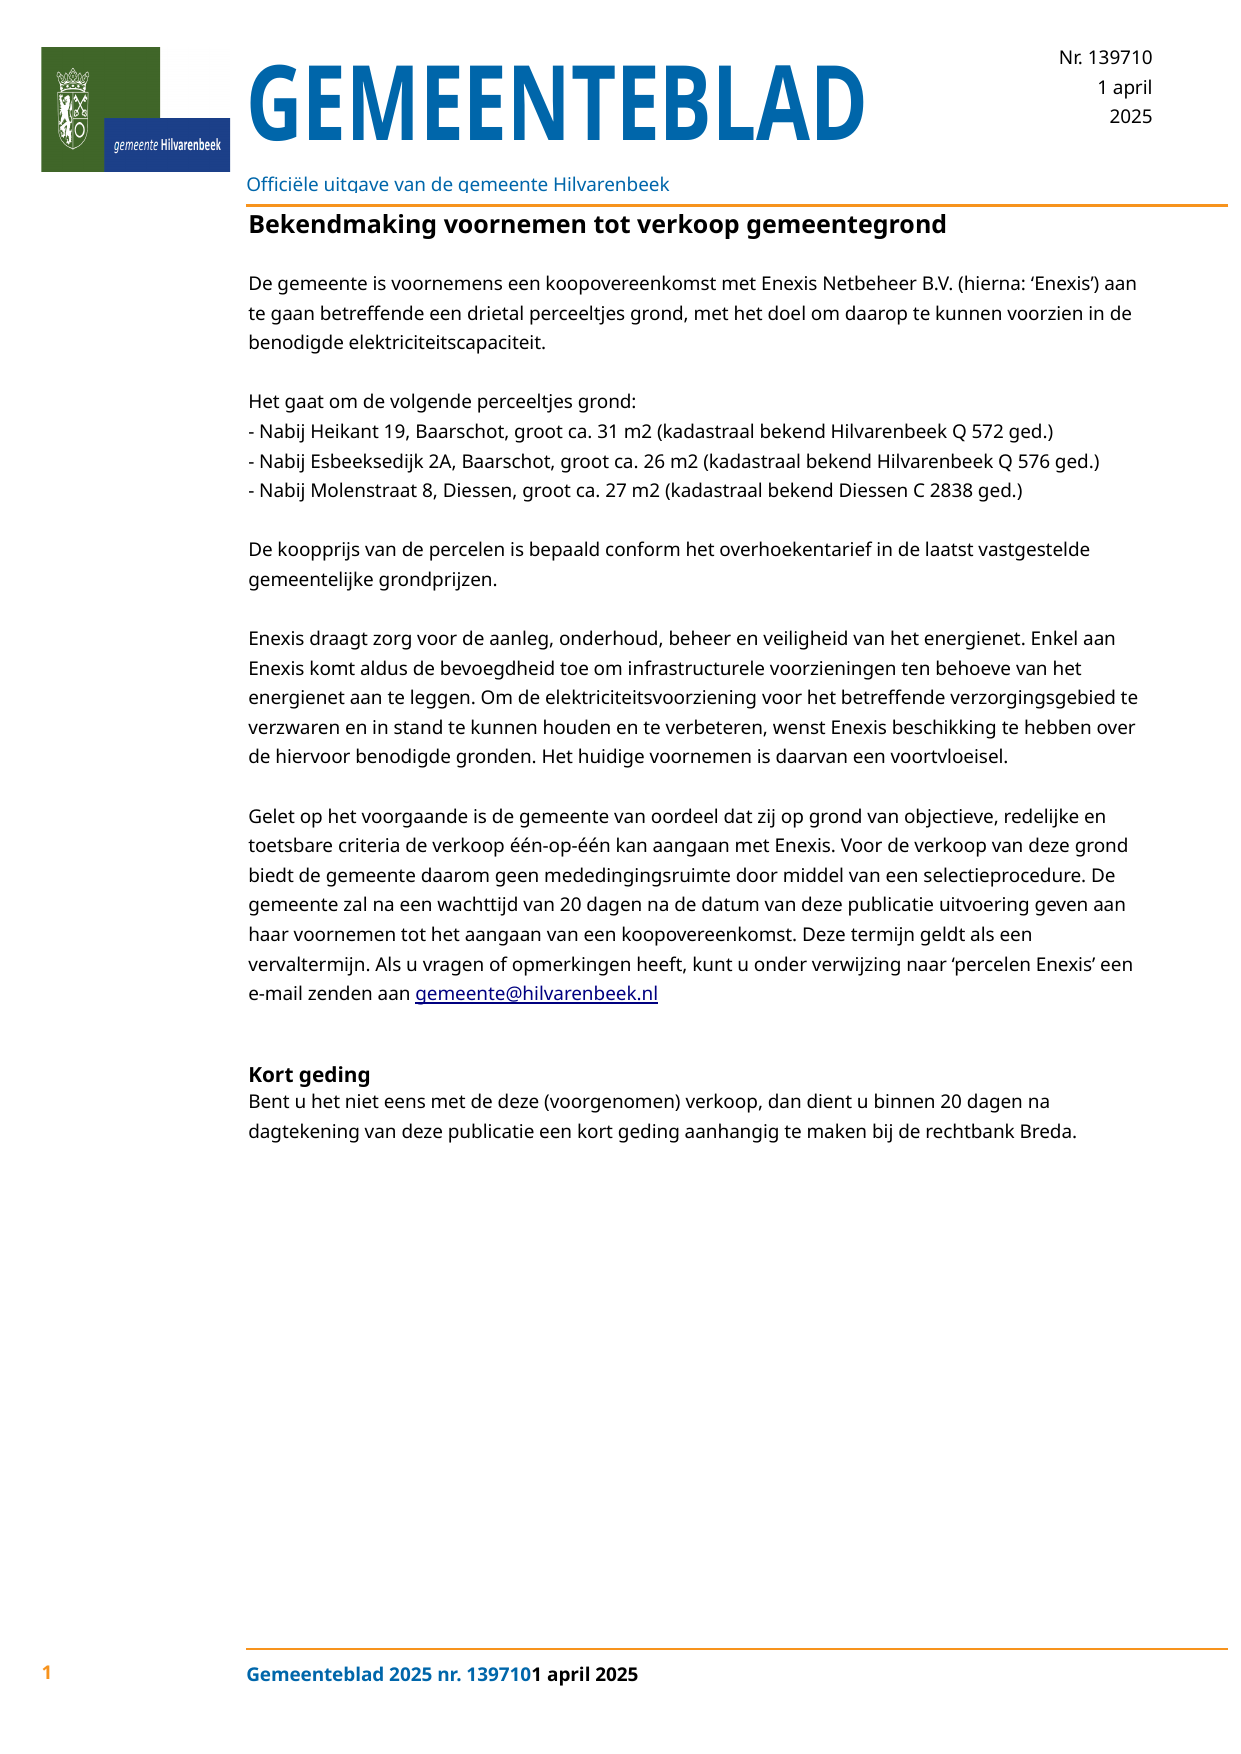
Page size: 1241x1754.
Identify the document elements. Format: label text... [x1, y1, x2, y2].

text Enexis draagt zorg voor de aanleg, onderhoud, beheer en veiligheid van het energienet. Enkel aan Enexis komt aldus de bevoegdheid toe om infrastructurele voorzieningen ten behoeve van het energienet aan te leggen. Om de elektriciteitsvoorziening voor het betreffende verzorgingsgebied te verzwaren en in stand te kunnen houden en te verbeteren, wenst Enexis beschikking te hebben over de hiervoor benodigde gronden. Het huidige voornemen is daarvan een voortvloeisel. [248, 625, 1152, 769]
text Kort geding [248, 1060, 1152, 1089]
text De gemeente is voornemens een koopovereenkomst met Enexis Netbeheer B.V. (hierna: ‘Enexis’) aan te gaan betreffende een drietal perceeltjes grond, met het doel om daarop te kunnen voorzien in de benodigde elektriciteitscapaciteit. [248, 270, 1152, 355]
text Het gaat om de volgende perceeltjes grond: [248, 389, 1152, 414]
text - Nabij Heikant 19, Baarschot, groot ca. 31 m2 (kadastraal bekend Hilvarenbeek Q 572 ged.) [248, 418, 1152, 444]
text - Nabij Esbeeksedijk 2A, Baarschot, groot ca. 26 m2 (kadastraal bekend Hilvarenbeek Q 576 ged.) [248, 448, 1152, 473]
text - Nabij Molenstraat 8, Diessen, groot ca. 27 m2 (kadastraal bekend Diessen C 2838 ged.) [248, 477, 1152, 503]
picture [41, 47, 231, 172]
text De koopprijs van de percelen is bepaald conform het overhoekentarief in de laatst vastgestelde gemeentelijke grondprijzen. [248, 537, 1152, 592]
text Bent u het niet eens met de deze (voorgenomen) verkoop, dan dient u binnen 20 dagen na dagtekening van deze publicatie een kort geding aanhangig te maken bij de rechtbank Breda. [248, 1089, 1152, 1144]
text Bekendmaking voornemen tot verkoop gemeentegrond [248, 207, 1152, 241]
text Gelet op het voorgaande is de gemeente van oordeel dat zij op grond van objectieve, redelijke en toetsbare criteria de verkoop één-op-één kan aangaan met Enexis. Voor de verkoop van deze grond biedt de gemeente daarom geen mededingingsruimte door middel van een selectieprocedure. De gemeente zal na een wachttijd van 20 dagen na de datum van deze publicatie uitvoering geven aan haar voornemen tot het aangaan van een koopovereenkomst. Deze termijn geldt als een vervaltermijn. Als u vragen of opmerkingen heeft, kunt u onder verwijzing naar ‘percelen Enexis’ een e-mail zenden aan gemeente@hilvarenbeek.nl [248, 803, 1152, 1006]
